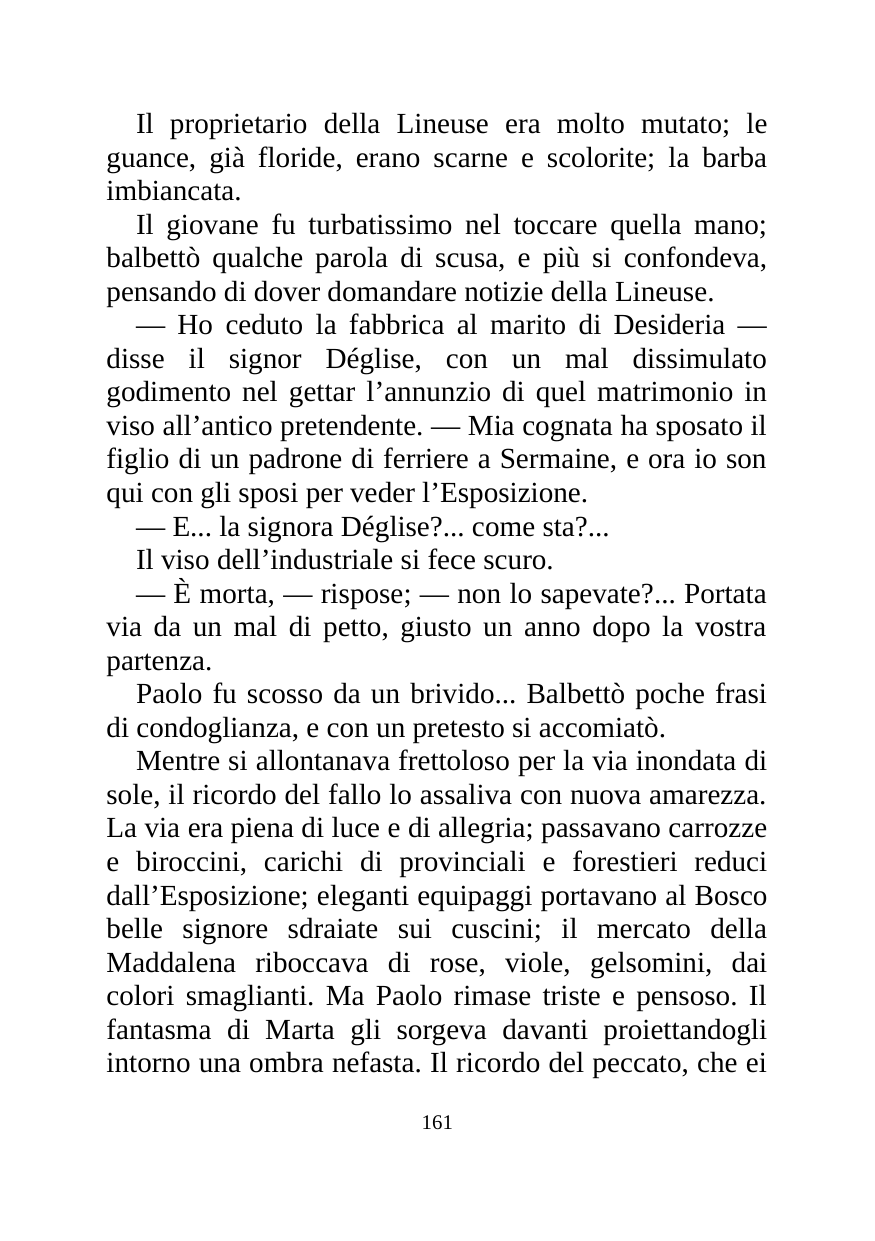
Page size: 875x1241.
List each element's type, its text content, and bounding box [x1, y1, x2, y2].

text — È morta, — rispose; — non lo sapevate?... Portata via da un mal di petto, giusto un anno dopo la vostra partenza. [106, 576, 768, 676]
text Il proprietario della Lineuse era molto mutato; le guance, già floride, erano scarne e scolorite; la barba imbiancata. [106, 106, 768, 207]
text — E... la signora Déglise?... come sta?... [106, 509, 768, 542]
text Paolo fu scosso da un brivido... Balbettò poche frasi di condoglianza, e con un pretesto si accomiatò. [106, 676, 768, 743]
text Il giovane fu turbatissimo nel toccare quella mano; balbettò qualche parola di scusa, e più si confondeva, pensando di dover domandare notizie della Lineuse. [106, 207, 768, 307]
text Il viso dell’industriale si fece scuro. [106, 542, 768, 576]
text — Ho ceduto la fabbrica al marito di Desideria — disse il signor Déglise, con un mal dissimulato godimento nel gettar l’annunzio di quel matrimonio in viso all’antico pretendente. — Mia cognata ha sposato il figlio di un padrone di ferriere a Sermaine, e ora io son qui con gli sposi per veder l’Esposizione. [106, 307, 768, 509]
text Mentre si allontanava frettoloso per la via inondata di sole, il ricordo del fallo lo assaliva con nuova amarezza. La via era piena di luce e di allegria; passavano carrozze e biroccini, carichi di provinciali e forestieri reduci dall’Esposizione; eleganti equipaggi portavano al Bosco belle signore sdraiate sui cuscini; il mercato della Maddalena riboccava di rose, viole, gelsomini, dai colori smaglianti. Ma Paolo rimase triste e pensoso. Il fantasma di Marta gli sorgeva davanti proiettandogli intorno una ombra nefasta. Il ricordo del peccato, che ei [106, 743, 768, 1079]
